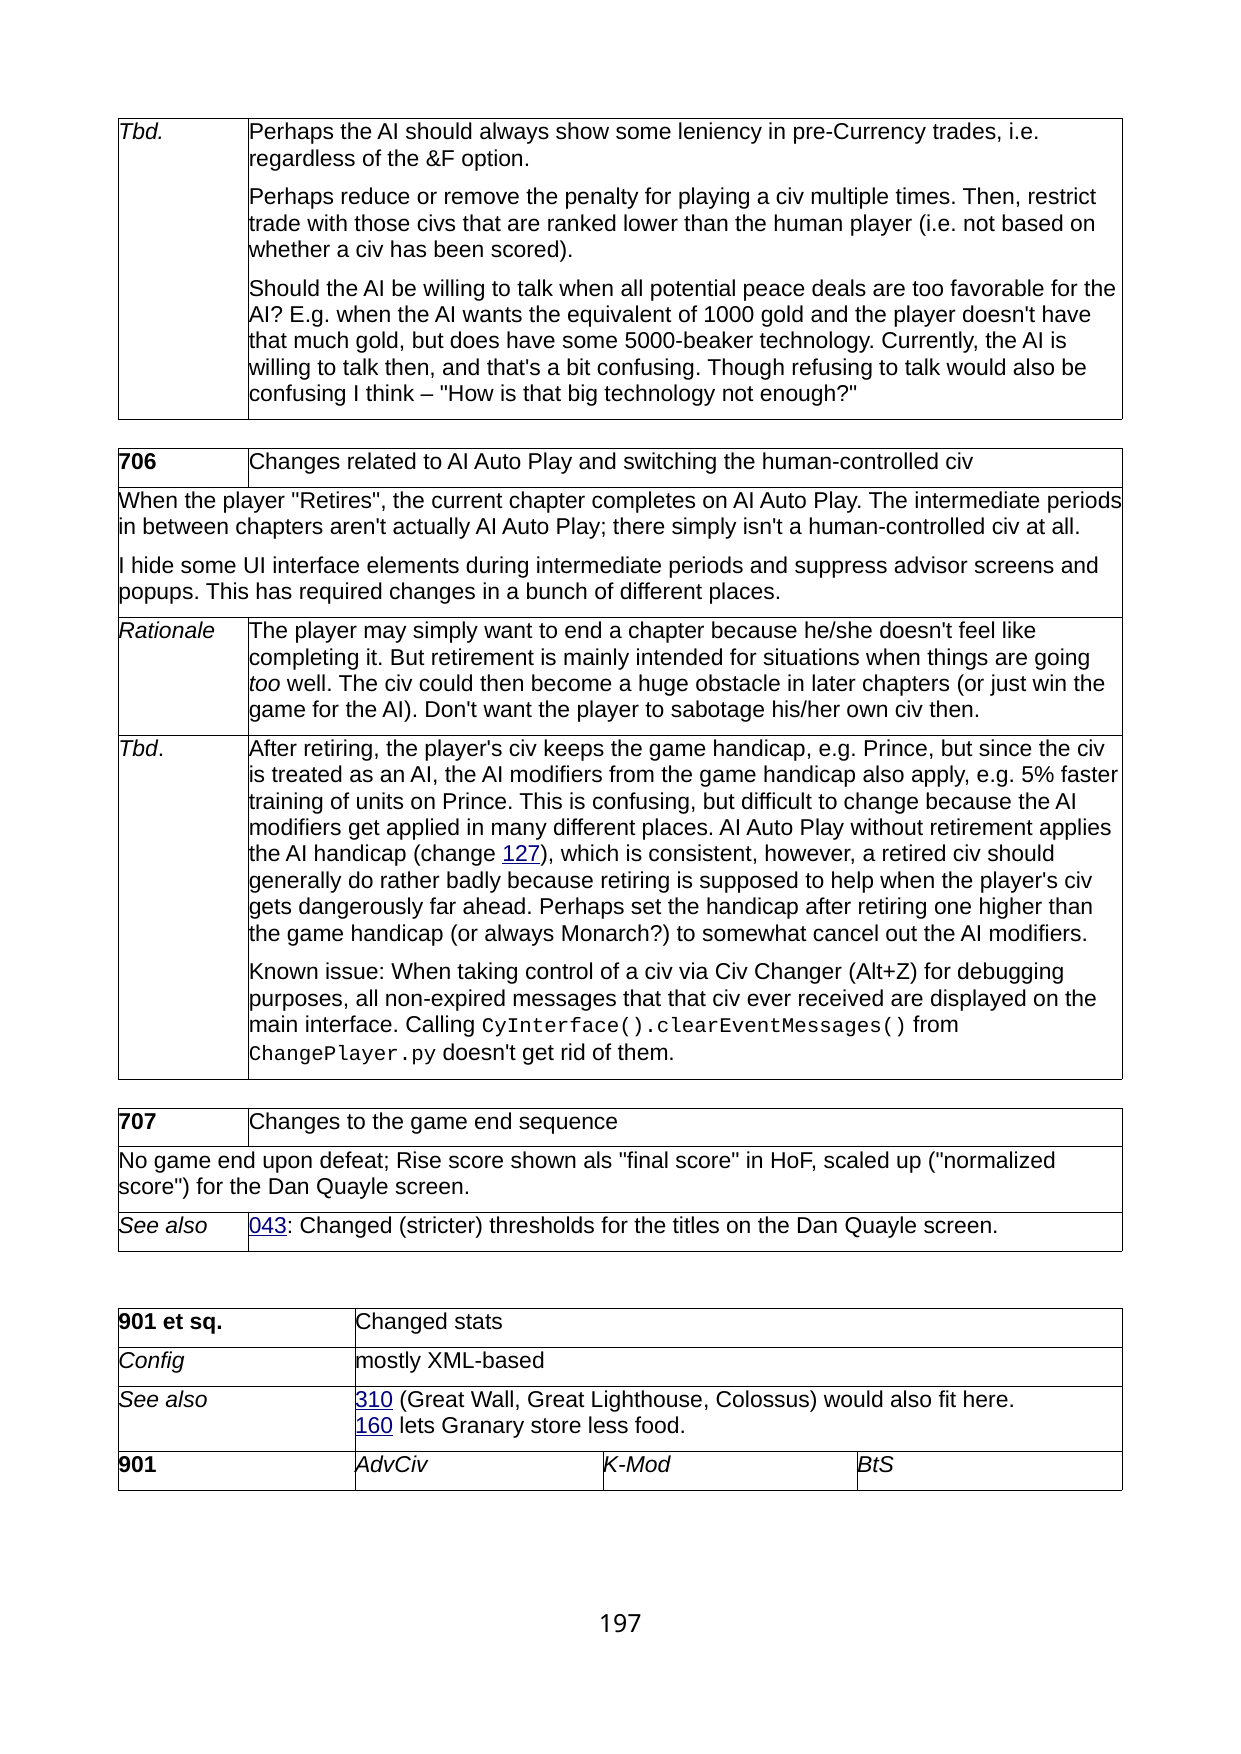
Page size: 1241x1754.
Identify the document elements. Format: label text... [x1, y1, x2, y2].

table_cell Tbd. [119, 736, 248, 1079]
table_cell The player may simply want to end a chapter because he/she doesn't feel like completing it. But retirement is mainly intended for situations when things are going too well. The civ could then become a huge obstacle in later chapters (or just win the game for the AI). Don't want the player to sabotage his/her own civ then. [249, 618, 1122, 735]
table_cell Perhaps the AI should always show some leniency in pre-Currency trades, i.e. regardless of the &F option. Perhaps reduce or remove the penalty for playing a civ multiple times. Then, restrict trade with those civs that are ranked lower than the human player (i.e. not based on whether a civ has been scored). Should the AI be willing to talk when all potential peace deals are too favorable for the AI? E.g. when the AI wants the equivalent of 1000 gold and the player doesn't have that much gold, but does have some 5000-beaker technology. Currently, the AI is willing to talk then, and that's a bit confusing. Though refusing to talk would also be confusing I think – "How is that big technology not enough?" [249, 119, 1122, 419]
table_cell See also [119, 1387, 355, 1451]
table_cell When the player "Retires", the current chapter completes on AI Auto Play. The intermediate periods in between chapters aren't actually AI Auto Play; there simply isn't a human-controlled civ at all. I hide some UI interface elements during intermediate periods and suppress advisor screens and popups. This has required changes in a bunch of different places. [119, 488, 1122, 617]
table_cell See also [119, 1213, 248, 1251]
table_cell AdvCiv [356, 1452, 603, 1490]
table_header 901 et sq. [119, 1309, 355, 1347]
table_cell No game end upon defeat; Rise score shown als "final score" in HoF, scaled up ("normalized score") for the Dan Quayle screen. [119, 1147, 1122, 1212]
table_cell Rationale [119, 618, 248, 735]
table_cell 043: Changed (stricter) thresholds for the titles on the Dan Quayle screen. [249, 1213, 1122, 1251]
table_header Changed stats [356, 1309, 1122, 1347]
table_cell Config [119, 1348, 355, 1386]
table_header 706 [119, 449, 248, 487]
table_header Changes to the game end sequence [249, 1109, 1122, 1146]
table_cell 901 [119, 1452, 355, 1490]
table_header Changes related to AI Auto Play and switching the human-controlled civ [249, 449, 1122, 487]
table_cell mostly XML-based [356, 1348, 1122, 1386]
table_cell BtS [858, 1452, 1122, 1490]
table_cell K-Mod [604, 1452, 857, 1490]
table_cell 310 (Great Wall, Great Lighthouse, Colossus) would also fit here. 160 lets Granary store less food. [356, 1387, 1122, 1451]
table_cell After retiring, the player's civ keeps the game handicap, e.g. Prince, but since the civ is treated as an AI, the AI modifiers from the game handicap also apply, e.g. 5% faster training of units on Prince. This is confusing, but difficult to change because the AI modifiers get applied in many different places. AI Auto Play without retirement applies the AI handicap (change 127), which is consistent, however, a retired civ should generally do rather badly because retiring is supposed to help when the player's civ gets dangerously far ahead. Perhaps set the handicap after retiring one higher than the game handicap (or always Monarch?) to somewhat cancel out the AI modifiers. Known issue: When taking control of a civ via Civ Changer (Alt+Z) for debugging purposes, all non-expired messages that that civ ever received are displayed on the main interface. Calling CyInterface().clearEventMessages() from ChangePlayer.py doesn't get rid of them. [249, 736, 1122, 1079]
table_header 707 [119, 1109, 248, 1146]
table_cell Tbd. [119, 119, 248, 419]
